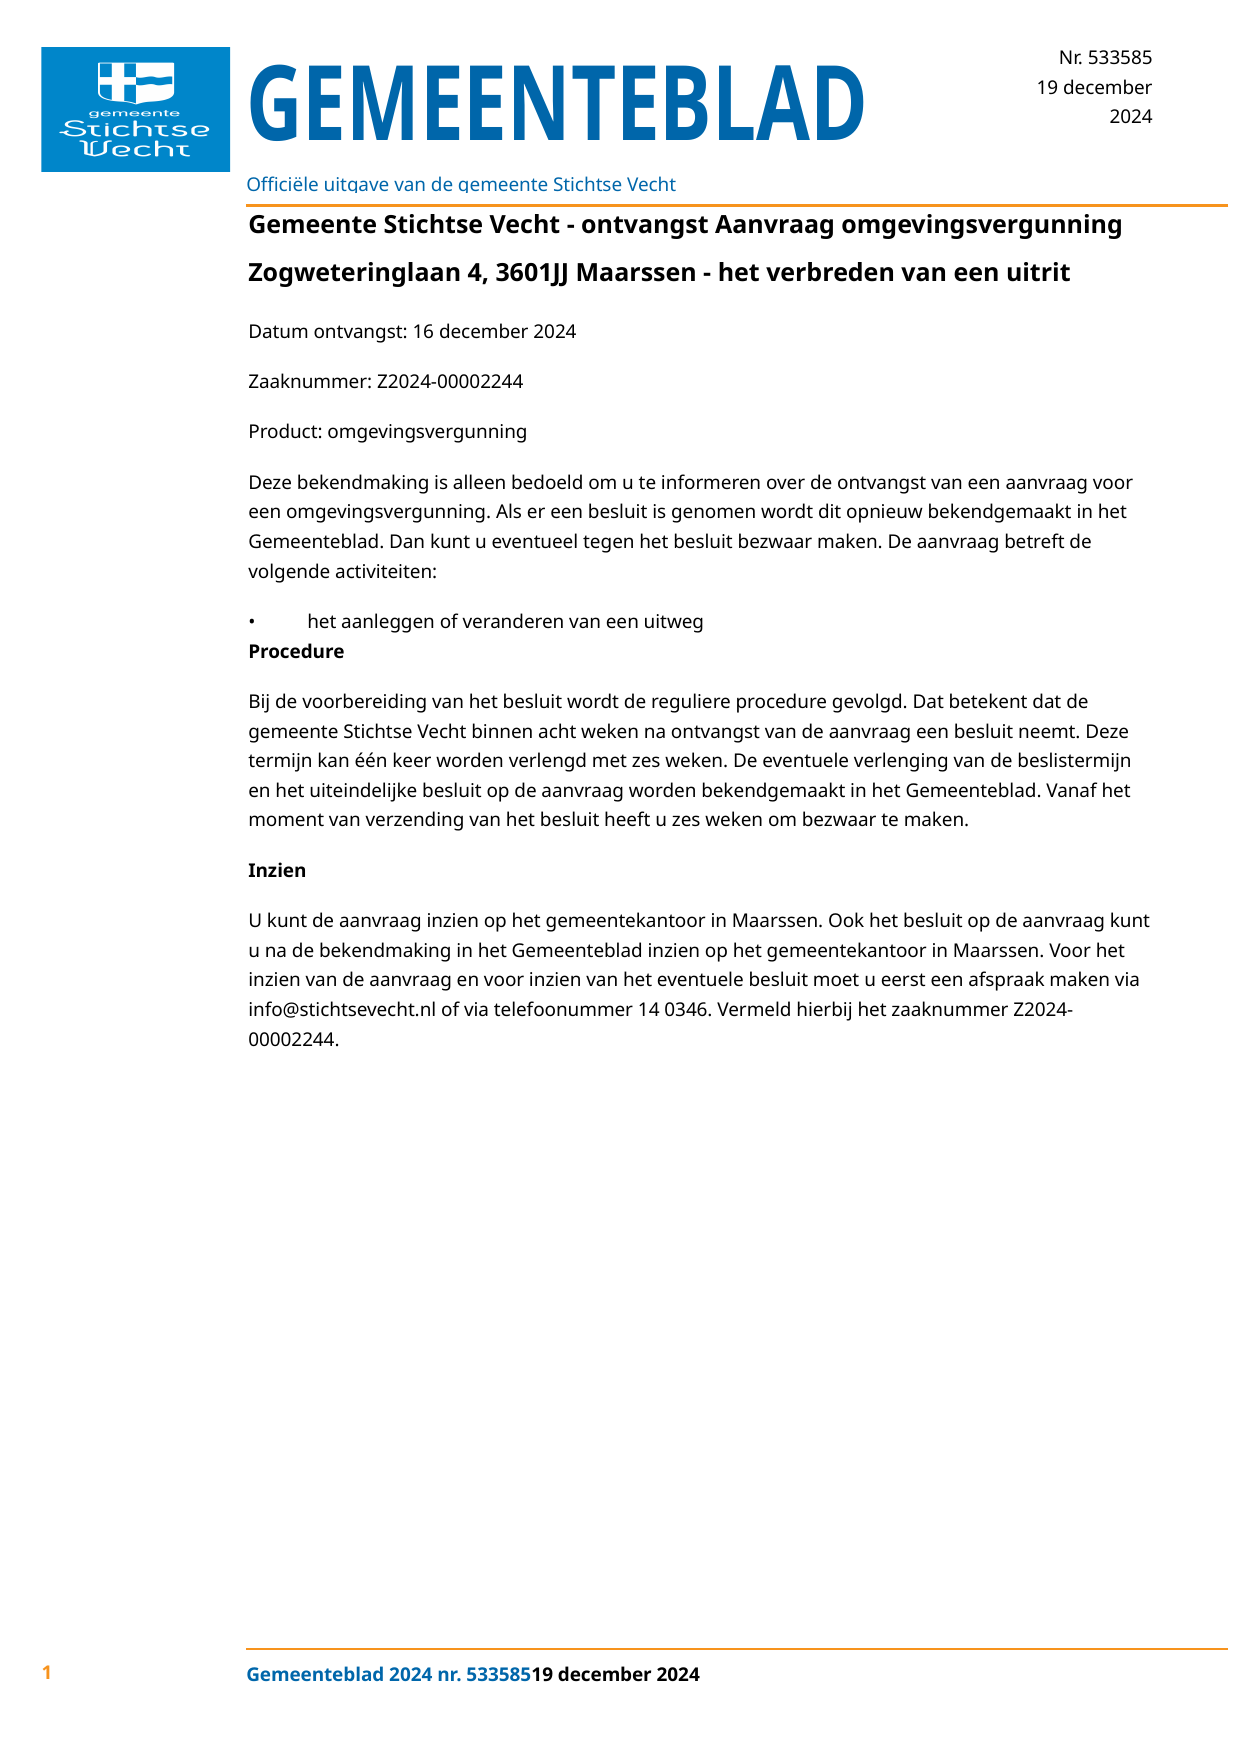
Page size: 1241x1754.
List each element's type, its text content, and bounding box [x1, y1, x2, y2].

text Deze bekendmaking is alleen bedoeld om u te informeren over de ontvangst van een aanvraag voor een omgevingsvergunning. Als er een besluit is genomen wordt dit opnieuw bekendgemaakt in het Gemeenteblad. Dan kunt u eventueel tegen het besluit bezwaar maken. De aanvraag betreft de volgende activiteiten: [248, 469, 1152, 584]
text Bij de voorbereiding van het besluit wordt de reguliere procedure gevolgd. Dat betekent dat de gemeente Stichtse Vecht binnen acht weken na ontvangst van de aanvraag een besluit neemt. Deze termijn kan één keer worden verlengd met zes weken. De eventuele verlenging van de beslistermijn en het uiteindelijke besluit op de aanvraag worden bekendgemaakt in het Gemeenteblad. Vanaf het moment van verzending van het besluit heeft u zes weken om bezwaar te maken. [248, 688, 1152, 832]
text Datum ontvangst: 16 december 2024 [248, 318, 1152, 344]
list het aanleggen of veranderen van een uitweg [248, 608, 1152, 634]
text Gemeente Stichtse Vecht - ontvangst Aanvraag omgevingsvergunning Zogweteringlaan 4, 3601JJ Maarssen - het verbreden van een uitrit [248, 207, 1152, 288]
picture [137, 63, 174, 103]
text U kunt de aanvraag inzien op het gemeentekantoor in Maarssen. Ook het besluit op de aanvraag kunt u na de bekendmaking in het Gemeenteblad inzien op het gemeentekantoor in Maarssen. Voor het inzien van de aanvraag en voor inzien van het eventuele besluit moet u eerst een afspraak maken via info@stichtsevecht.nl of via telefoonummer 14 0346. Vermeld hierbij het zaaknummer Z2024-00002244. [248, 907, 1152, 1052]
text Product: omgevingsvergunning [248, 419, 1152, 444]
text Procedure [248, 638, 1152, 664]
text Zaaknummer: Z2024-00002244 [248, 368, 1152, 394]
text Inzien [248, 857, 1152, 883]
picture [99, 63, 135, 101]
